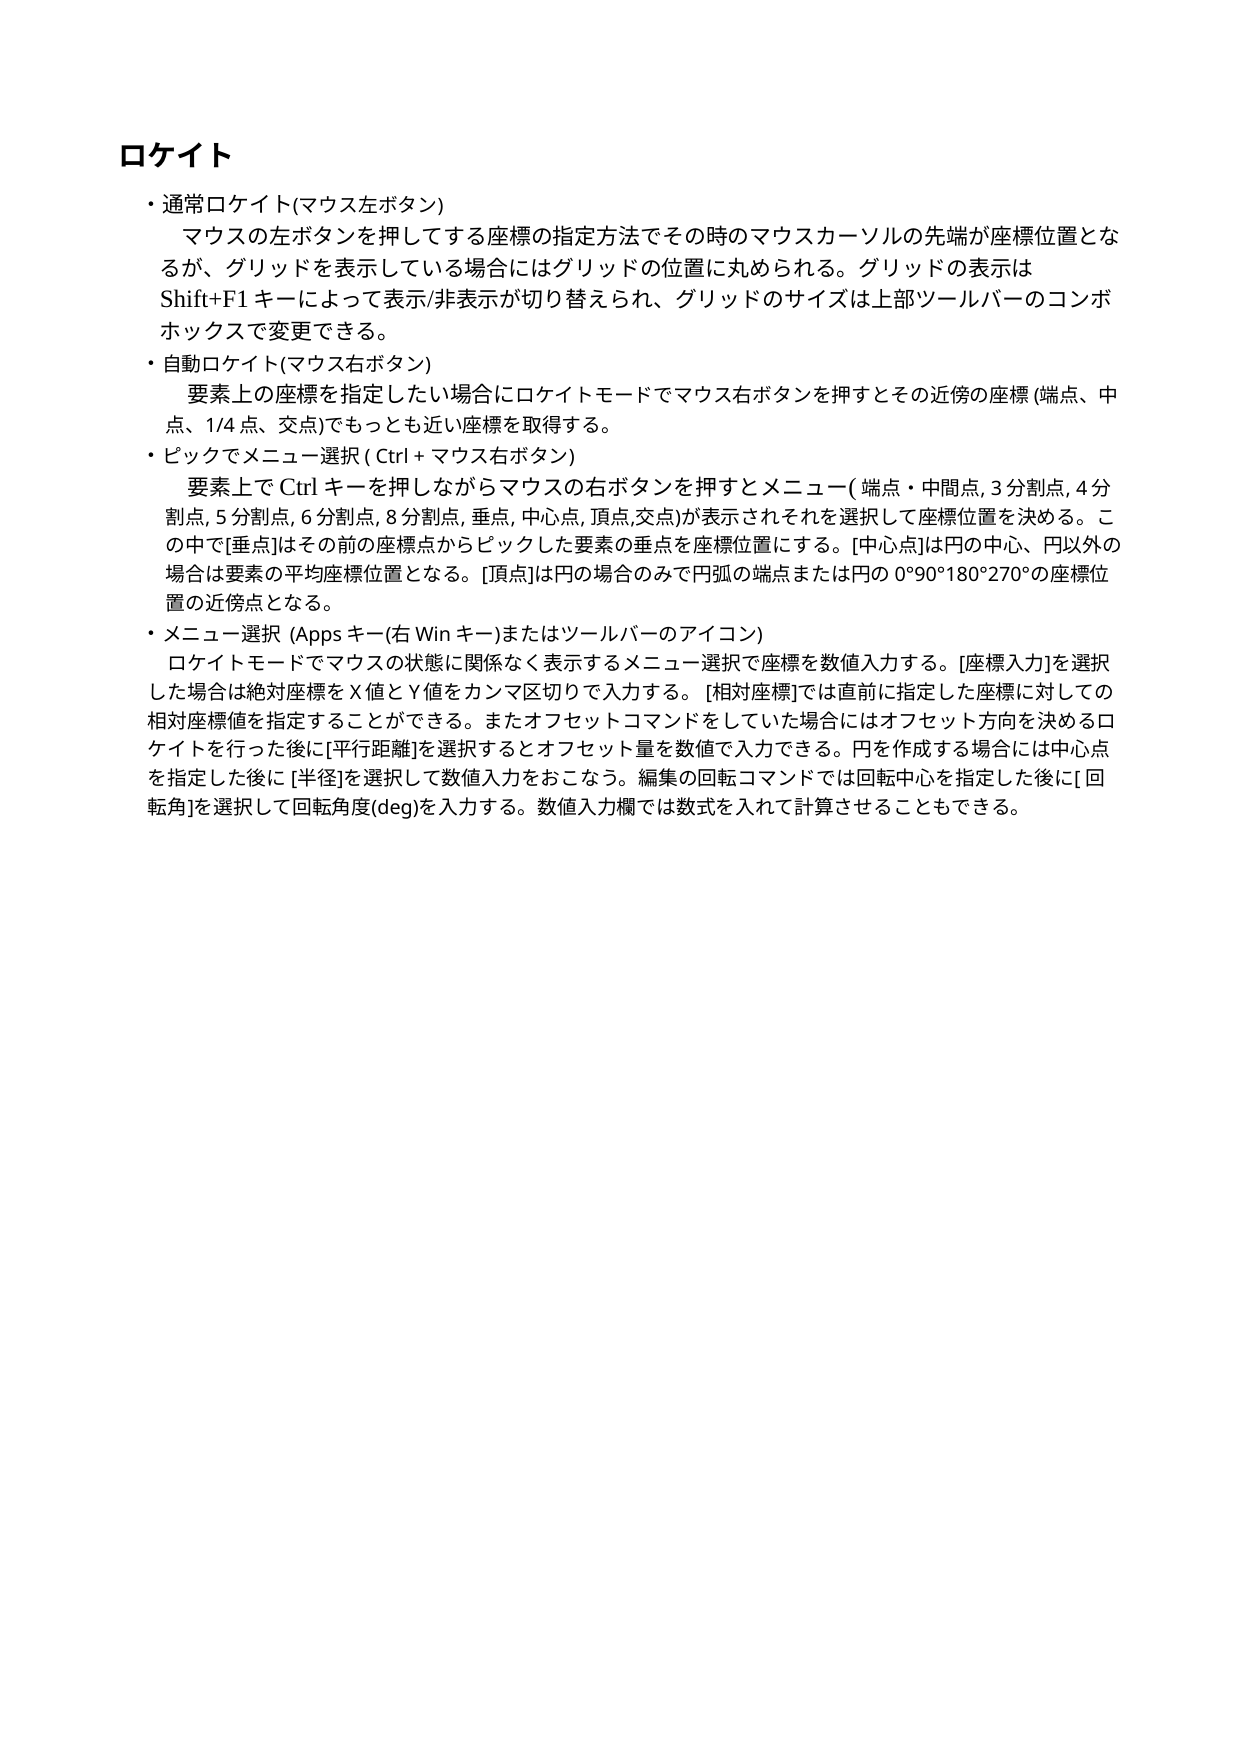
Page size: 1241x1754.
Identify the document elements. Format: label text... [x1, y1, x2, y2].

text ロケイトモードでマウスの状態に関係なく表示するメニュー選択で座標を数値入力する。[座標入力]を選択した場合は絶対座標をX値とY値をカンマ区切りで入力する。 [相対座標]では直前に指定した座標に対しての相対座標値を指定することができる。またオフセットコマンドをしていた場合にはオフセット方向を決めるロケイトを行った後に[平行距離]を選択するとオフセット量を数値で入力できる。円を作成する場合には中心点を指定した後に [半径]を選択して数値入力をおこなう。編集の回転コマンドでは回転中心を指定した後に[ 回転角]を選択して回転角度(deg)を入力する。数値入力欄では数式を入れて計算させることもできる。 [148, 648, 1122, 820]
text ・メニュー選択 (Appsキー(右Winキー)またはツールバーのアイコン) [118, 616, 1122, 648]
text ・ピックでメニュー選択 ( Ctrl + マウス右ボタン) [118, 438, 1122, 469]
subtitle ロケイト [118, 133, 1122, 175]
text 要素上の座標を指定したい場合にロケイトモードでマウス右ボタンを押すとその近傍の座標 (端点、中点、1/4点、交点)でもっとも近い座標を取得する。 [165, 377, 1122, 438]
text マウスの左ボタンを押してする座標の指定方法でその時のマウスカーソルの先端が座標位置となるが、グリッドを表示している場合にはグリッドの位置に丸められる。グリッドの表示はShift+F1キーによって表示/非表示が切り替えられ、グリッドのサイズは上部ツールバーのコンボホックスで変更できる。 [159, 219, 1122, 346]
text 要素上でCtrlキーを押しながらマウスの右ボタンを押すとメニュー( 端点・中間点, 3分割点, 4分割点, 5分割点, 6分割点, 8分割点, 垂点, 中心点, 頂点,交点)が表示されそれを選択して座標位置を決める。この中で[垂点]はその前の座標点からピックした要素の垂点を座標位置にする。[中心点]は円の中心、円以外の場合は要素の平均座標位置となる。[頂点]は円の場合のみで円弧の端点または円の0°90°180°270°の座標位置の近傍点となる。 [165, 469, 1122, 616]
text ・通常ロケイト(マウス左ボタン) [118, 187, 1122, 219]
text ・自動ロケイト(マウス右ボタン) [118, 346, 1122, 377]
